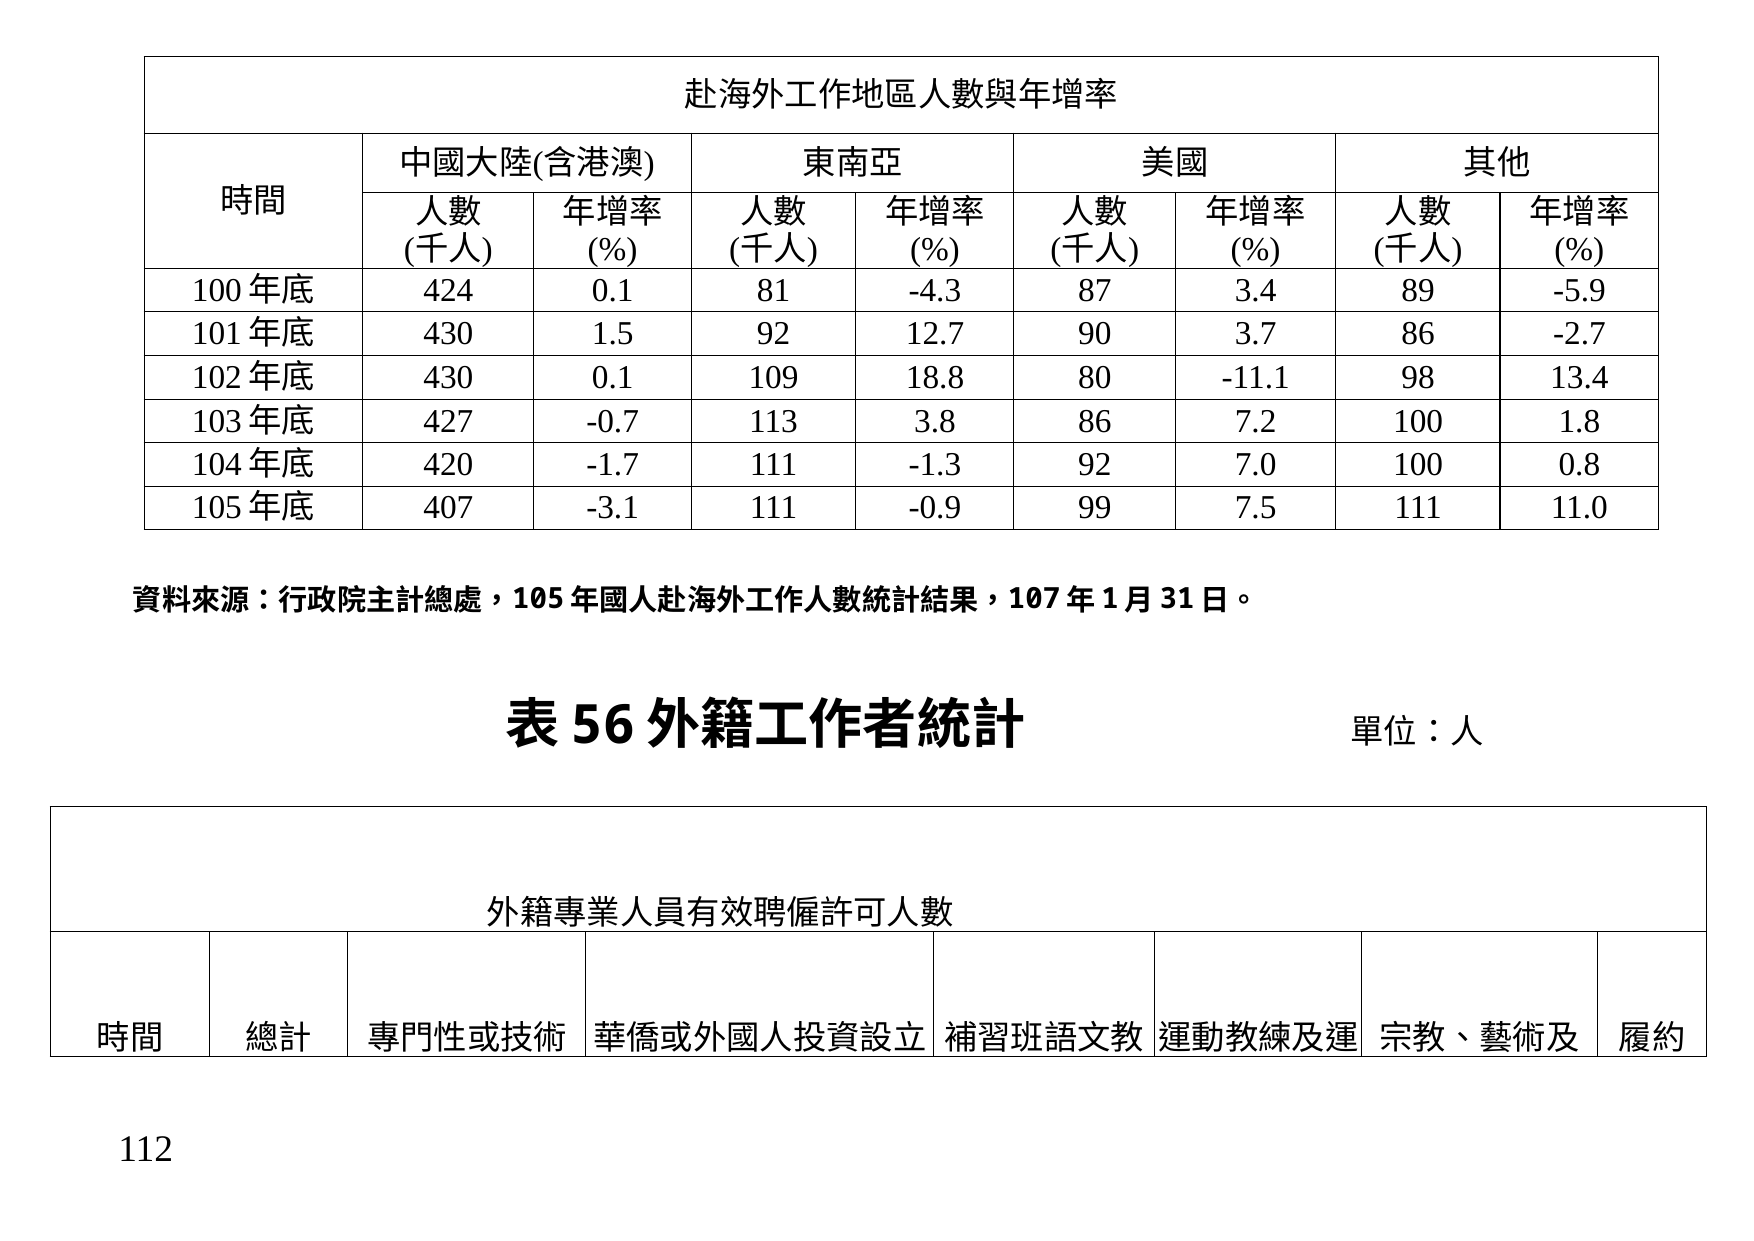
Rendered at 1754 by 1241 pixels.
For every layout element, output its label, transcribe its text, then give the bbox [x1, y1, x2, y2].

table_header 外籍專業人員有效聘僱許可人數 [51, 807, 1706, 931]
table_cell 0.8 [1501, 443, 1658, 486]
table_cell 80 [1014, 356, 1175, 399]
table_cell 1.8 [1501, 400, 1658, 442]
table_cell 人數 (千人) [363, 193, 533, 268]
table_cell 年增率(%) [534, 193, 691, 268]
table_cell 赴海外工作地區人數與年增率 [145, 57, 1658, 132]
table_cell 人數 (千人) [692, 193, 855, 268]
table_cell 99 [1014, 487, 1175, 529]
table_cell 運動教練及運 [1155, 932, 1361, 1056]
table_cell 年增率(%) [1176, 193, 1335, 268]
table_cell 111 [692, 487, 855, 529]
table_cell 98 [1336, 356, 1499, 399]
table_cell -0.7 [534, 400, 691, 442]
table_cell 補習班語文教 [934, 932, 1154, 1056]
table_cell 時間 [51, 932, 209, 1056]
table_cell 90 [1014, 312, 1175, 354]
table_cell 105年底 [145, 487, 362, 529]
table_cell 華僑或外國人投資設立 [586, 932, 933, 1056]
table_cell 總計 [210, 932, 347, 1056]
table_cell 113 [692, 400, 855, 442]
table_cell 87 [1014, 269, 1175, 311]
text 表56外籍工作者統計 單位：人 [118, 681, 1636, 759]
table_cell 100年底 [145, 269, 362, 311]
table_cell 宗教、藝術及 [1362, 932, 1597, 1056]
table_cell 18.8 [856, 356, 1013, 399]
table_cell 人數 (千人) [1336, 193, 1499, 268]
table_cell 430 [363, 312, 533, 354]
table_cell 美國 [1014, 134, 1335, 192]
table_cell 7.2 [1176, 400, 1335, 442]
table_cell 81 [692, 269, 855, 311]
table_cell 111 [692, 443, 855, 486]
table_cell 430 [363, 356, 533, 399]
table_cell -1.7 [534, 443, 691, 486]
table_cell 3.8 [856, 400, 1013, 442]
table_cell 102年底 [145, 356, 362, 399]
table_cell 86 [1336, 312, 1499, 354]
table_cell 407 [363, 487, 533, 529]
table_cell 7.0 [1176, 443, 1335, 486]
table_cell 92 [692, 312, 855, 354]
table_cell 中國大陸(含港澳) [363, 134, 691, 192]
table_cell 年增率(%) [856, 193, 1013, 268]
table_cell 履約 [1598, 932, 1706, 1056]
table_cell -5.9 [1501, 269, 1658, 311]
table_cell 89 [1336, 269, 1499, 311]
table_cell 101年底 [145, 312, 362, 354]
table_cell 100 [1336, 400, 1499, 442]
table_cell -4.3 [856, 269, 1013, 311]
table_cell -3.1 [534, 487, 691, 529]
table_cell 0.1 [534, 356, 691, 399]
table_cell 3.7 [1176, 312, 1335, 354]
table_cell 103年底 [145, 400, 362, 442]
table_cell 424 [363, 269, 533, 311]
table_cell 92 [1014, 443, 1175, 486]
table_cell 7.5 [1176, 487, 1335, 529]
table_cell 專門性或技術 [348, 932, 585, 1056]
table_cell 427 [363, 400, 533, 442]
table_cell 年增率(%) [1501, 193, 1658, 268]
table_cell 東南亞 [692, 134, 1013, 192]
table_cell 11.0 [1501, 487, 1658, 529]
table_cell -11.1 [1176, 356, 1335, 399]
table_cell -1.3 [856, 443, 1013, 486]
table_cell -0.9 [856, 487, 1013, 529]
table_cell 420 [363, 443, 533, 486]
table_cell 100 [1336, 443, 1499, 486]
table_cell 86 [1014, 400, 1175, 442]
table_cell 其他 [1336, 134, 1658, 192]
table_cell 104年底 [145, 443, 362, 486]
table_cell 時間 [145, 134, 362, 268]
table_cell 12.7 [856, 312, 1013, 354]
table_cell -2.7 [1501, 312, 1658, 354]
table_cell 0.1 [534, 269, 691, 311]
table_cell 109 [692, 356, 855, 399]
table_cell 人數 (千人) [1014, 193, 1175, 268]
subtitle 資料來源：行政院主計總處，105年國人赴海外工作人數統計結果，107年1月31日。 [118, 556, 1636, 618]
table_cell 3.4 [1176, 269, 1335, 311]
table_cell 111 [1336, 487, 1499, 529]
table_cell 13.4 [1501, 356, 1658, 399]
table_cell 1.5 [534, 312, 691, 354]
